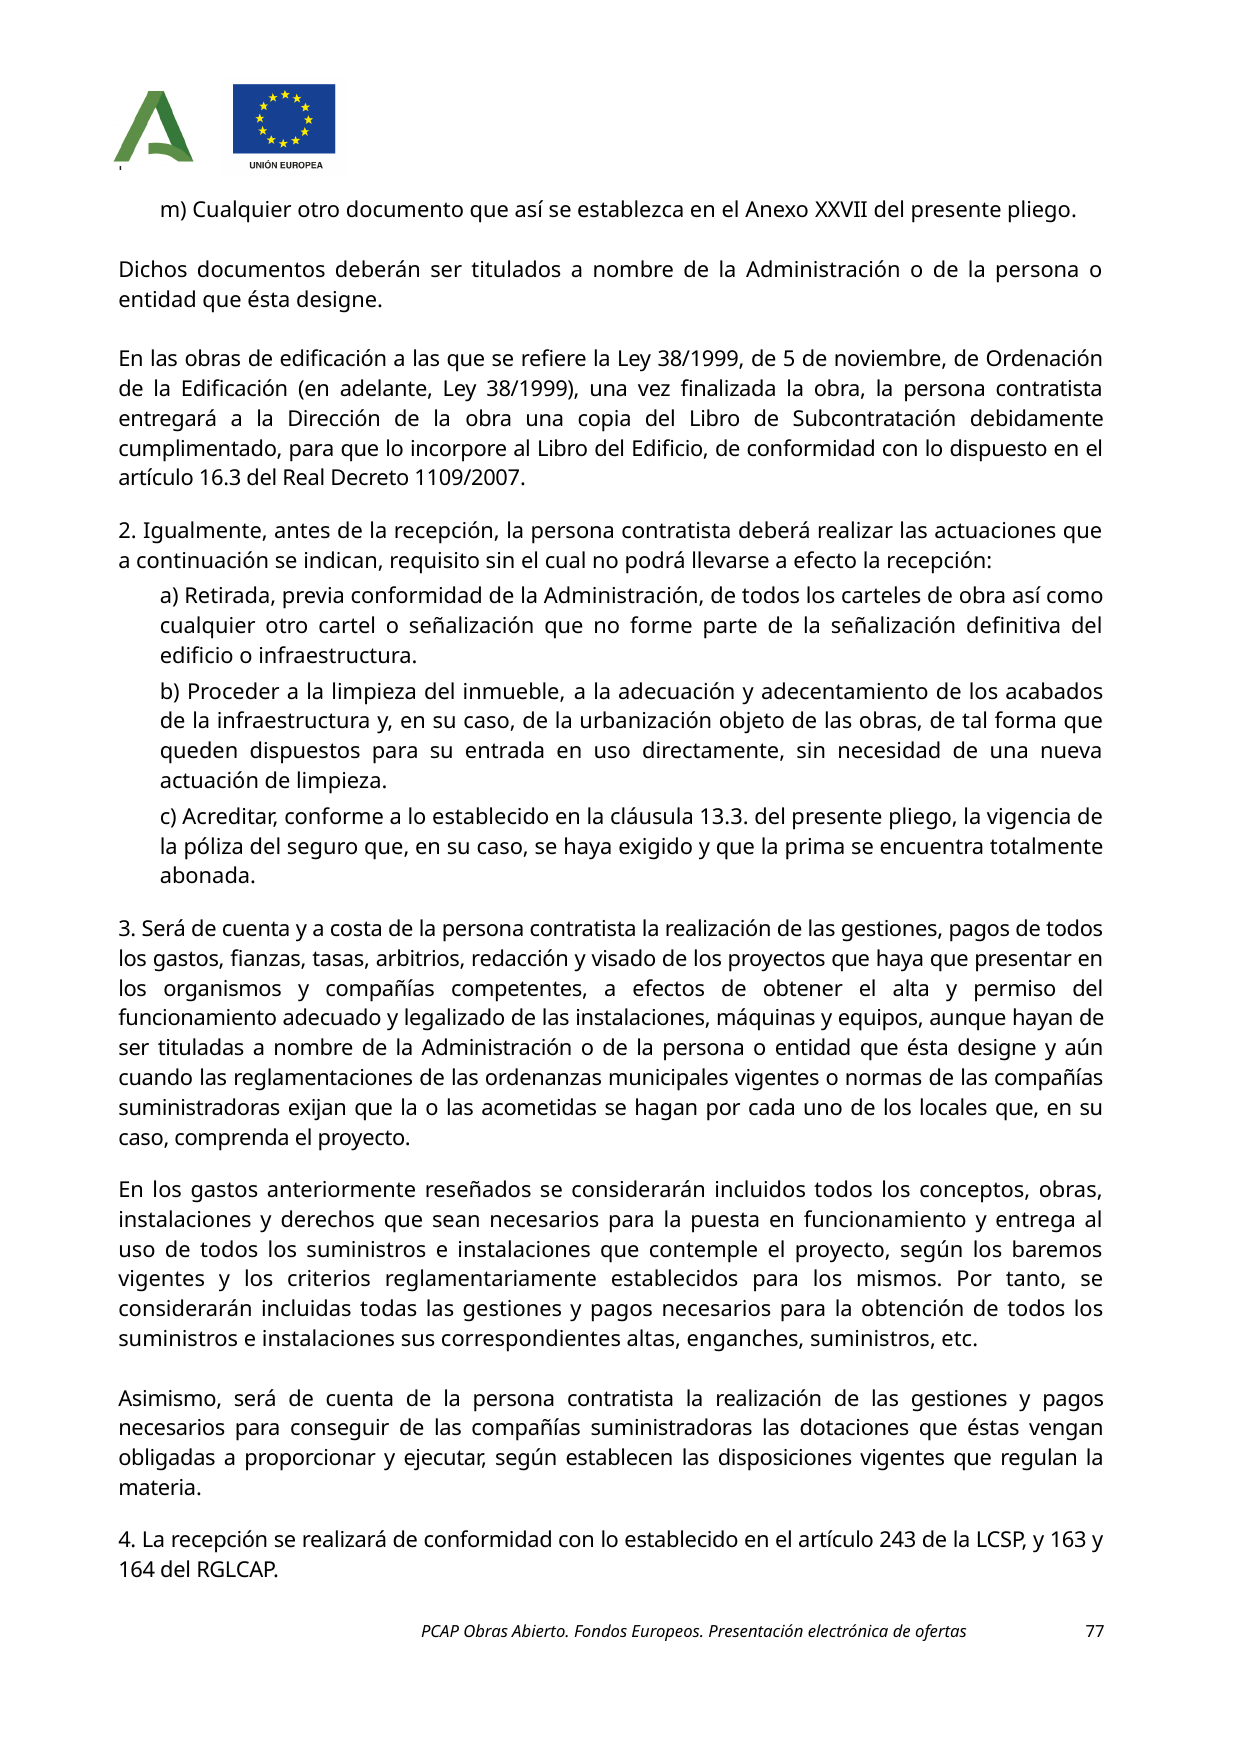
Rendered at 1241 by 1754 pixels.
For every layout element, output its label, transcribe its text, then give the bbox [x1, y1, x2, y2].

text c) Acreditar, conforme a lo establecido en la cláusula 13.3. del presente pliego, la vigencia de la póliza del seguro que, en su caso, se haya exigido y que la prima se encuentra totalmente abonada. [159, 801, 1104, 890]
text 2. Igualmente, antes de la recepción, la persona contratista deberá realizar las actuaciones que a continuación se indican, requisito sin el cual no podrá llevarse a efecto la recepción: [118, 515, 1104, 574]
text En los gastos anteriormente reseñados se considerarán incluidos todos los conceptos, obras, instalaciones y derechos que sean necesarios para la puesta en funcionamiento y entrega al uso de todos los suministros e instalaciones que contemple el proyecto, según los baremos vigentes y los criterios reglamentariamente establecidos para los mismos. Por tanto, se considerarán incluidas todas las gestiones y pagos necesarios para la obtención de todos los suministros e instalaciones sus correspondientes altas, enganches, suministros, etc. [118, 1174, 1104, 1353]
text b) Proceder a la limpieza del inmueble, a la adecuación y adecentamiento de los acabados de la infraestructura y, en su caso, de la urbanización objeto de las obras, de tal forma que queden dispuestos para su entrada en uso directamente, sin necesidad de una nueva actuación de limpieza. [159, 676, 1104, 795]
text a) Retirada, previa conformidad de la Administración, de todos los carteles de obra así como cualquier otro cartel o señalización que no forme parte de la señalización definitiva del edificio o infraestructura. [159, 580, 1104, 670]
text 3. Será de cuenta y a costa de la persona contratista la realización de las gestiones, pagos de todos los gastos, fianzas, tasas, arbitrios, redacción y visado de los proyectos que haya que presentar en los organismos y compañías competentes, a efectos de obtener el alta y permiso del funcionamiento adecuado y legalizado de las instalaciones, máquinas y equipos, aunque hayan de ser tituladas a nombre de la Administración o de la persona o entidad que ésta designe y aún cuando las reglamentaciones de las ordenanzas municipales vigentes o normas de las compañías suministradoras exijan que la o las acometidas se hagan por cada uno de los locales que, en su caso, comprenda el proyecto. [118, 913, 1104, 1151]
text En las obras de edificación a las que se refiere la Ley 38/1999, de 5 de noviembre, de Ordenación de la Edificación (en adelante, Ley 38/1999), una vez finalizada la obra, la persona contratista entregará a la Dirección de la obra una copia del Libro de Subcontratación debidamente cumplimentado, para que lo incorpore al Libro del Edificio, de conformidad con lo dispuesto en el artículo 16.3 del Real Decreto 1109/2007. [118, 343, 1104, 492]
text Dichos documentos deberán ser titulados a nombre de la Administración o de la persona o entidad que ésta designe. [118, 254, 1104, 313]
picture [109, 86, 198, 166]
text m) Cualquier otro documento que así se establezca en el Anexo XXVII del presente pliego. [159, 194, 1104, 224]
text 4. La recepción se realizará de conformidad con lo establecido en el artículo 243 de la LCSP, y 163 y 164 del RGLCAP. [118, 1524, 1104, 1584]
text Asimismo, será de cuenta de la persona contratista la realización de las gestiones y pagos necesarios para conseguir de las compañías suministradoras las dotaciones que éstas vengan obligadas a proporcionar y ejecutar, según establecen las disposiciones vigentes que regulan la materia. [118, 1382, 1104, 1502]
picture [221, 78, 347, 176]
